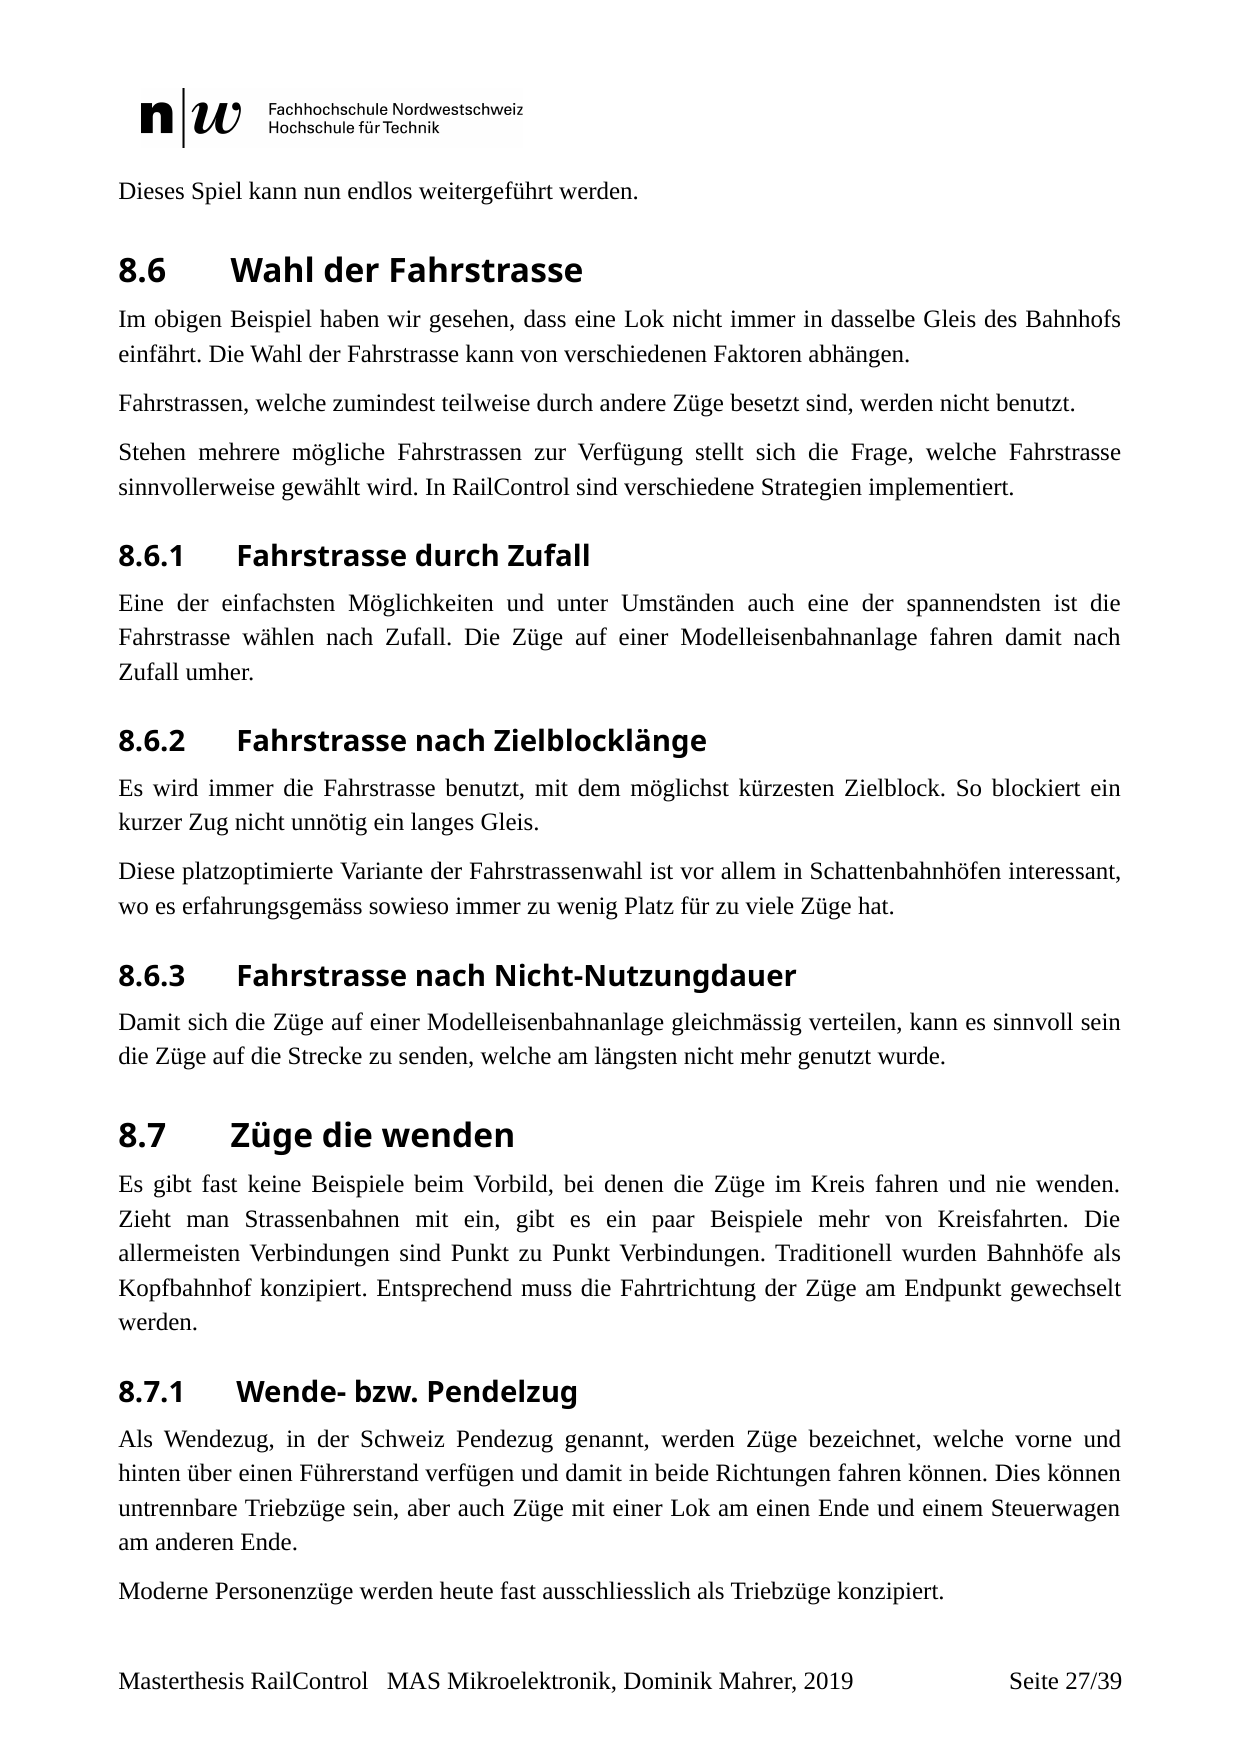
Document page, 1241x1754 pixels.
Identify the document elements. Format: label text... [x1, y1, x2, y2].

text Stehen mehrere mögliche Fahrstrassen zur Verfügung stellt sich die Frage, welche Fahrstrasse sinnvollerweise gewählt wird. In RailControl sind verschiedene Strategien implementiert. [118, 437, 1122, 500]
picture [141, 88, 523, 148]
text Diese platzoptimierte Variante der Fahrstrassenwahl ist vor allem in Schattenbahnhöfen interessant, wo es erfahrungsgemäss sowieso immer zu wenig Platz für zu viele Züge hat. [118, 856, 1122, 919]
subtitle Züge die wenden [118, 1111, 1122, 1157]
subtitle Wende- bzw. Pendelzug [118, 1371, 1122, 1411]
text Fahrstrassen, welche zumindest teilweise durch andere Züge besetzt sind, werden nicht benutzt. [118, 388, 1122, 417]
text Es gibt fast keine Beispiele beim Vorbild, bei denen die Züge im Kreis fahren und nie wenden. Zieht man Strassenbahnen mit ein, gibt es ein paar Beispiele mehr von Kreisfahrten. Die allermeisten Verbindungen sind Punkt zu Punkt Verbindungen. Traditionell wurden Bahnhöfe als Kopfbahnhof konzipiert. Entsprechend muss die Fahrtrichtung der Züge am Endpunkt gewechselt werden. [118, 1169, 1122, 1336]
subtitle Fahrstrasse nach Nicht-Nutzungdauer [118, 954, 1122, 994]
text Eine der einfachsten Möglichkeiten und unter Umständen auch eine der spannendsten ist die Fahrstrasse wählen nach Zufall. Die Züge auf einer Modelleisenbahnanlage fahren damit nach Zufall umher. [118, 588, 1122, 685]
subtitle Fahrstrasse durch Zufall [118, 535, 1122, 575]
text Als Wendezug, in der Schweiz Pendezug genannt, werden Züge bezeichnet, welche vorne und hinten über einen Führerstand verfügen und damit in beide Richtungen fahren können. Dies können untrennbare Triebzüge sein, aber auch Züge mit einer Lok am einen Ende und einem Steuerwagen am anderen Ende. [118, 1424, 1122, 1556]
subtitle Wahl der Fahrstrasse [118, 246, 1122, 292]
text Im obigen Beispiel haben wir gesehen, dass eine Lok nicht immer in dasselbe Gleis des Bahnhofs einfährt. Die Wahl der Fahrstrasse kann von verschiedenen Faktoren abhängen. [118, 304, 1122, 368]
subtitle Fahrstrasse nach Zielblocklänge [118, 720, 1122, 760]
text Damit sich die Züge auf einer Modelleisenbahnanlage gleichmässig verteilen, kann es sinnvoll sein die Züge auf die Strecke zu senden, welche am längsten nicht mehr genutzt wurde. [118, 1007, 1122, 1070]
text Moderne Personenzüge werden heute fast ausschliesslich als Triebzüge konzipiert. [118, 1576, 1122, 1605]
text Es wird immer die Fahrstrasse benutzt, mit dem möglichst kürzesten Zielblock. So blockiert ein kurzer Zug nicht unnötig ein langes Gleis. [118, 773, 1122, 836]
text Dieses Spiel kann nun endlos weitergeführt werden. [118, 176, 1122, 205]
